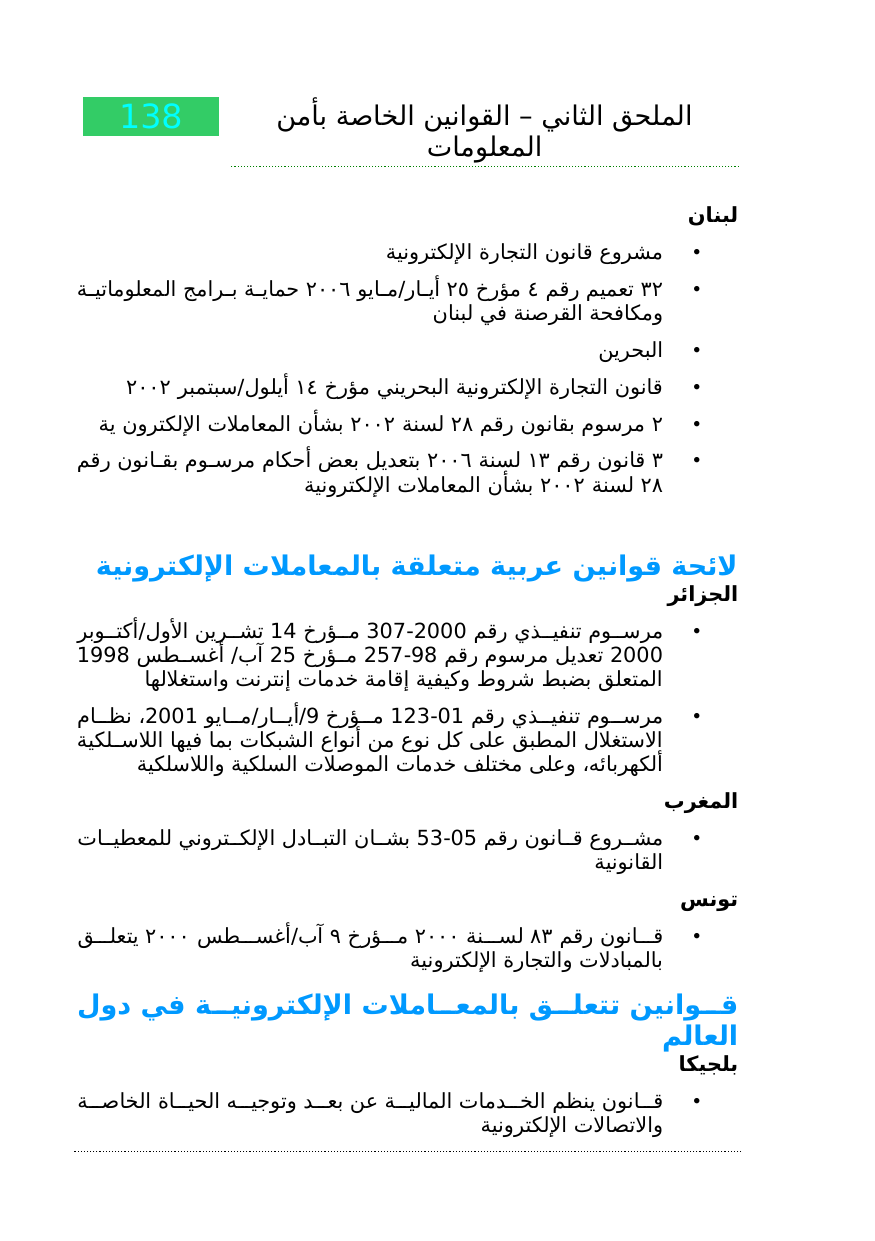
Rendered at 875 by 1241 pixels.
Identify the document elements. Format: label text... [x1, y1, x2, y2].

text لبنان [77, 203, 738, 228]
list ٣٢ تعميم رقم ٤ مؤرخ ٢٥ أيار/مايو ٢٠٠٦ حماية برامج المعلوماتية ومكافحة القرصنة في لبنان [77, 277, 701, 326]
text الجزائر [77, 582, 738, 606]
text المغرب [77, 789, 738, 813]
list مرسوم تنفيذي رقم 01-123 مؤرخ 9/أيار/مايو 2001، نظام الاستغلال المطبق على كل نوع من أنواع الشبكات بما فيها اللاسلكية ألكهربائه، وعلى مختلف خدمات الموصلات السلكية واللاسلكية [77, 704, 701, 777]
list مشروع قانون رقم 05-53 بشان التبادل الإلكتروني للمعطيات القانونية [77, 826, 701, 874]
list مرسوم تنفيذي رقم 2000-307 مؤرخ 14 تشرين الأول/أكتوبر 2000 تعديل مرسوم رقم 98-257 مؤرخ 25 آب/ أغسطس 1998 المتعلق بضبط شروط وكيفية إقامة خدمات إنترنت واستغلالها [77, 619, 701, 691]
list قانون ينظم الخدمات المالية عن بعد وتوجيه الحياة الخاصة والاتصالات الإلكترونية [77, 1089, 701, 1137]
subtitle لائحة قوانين عربية متعلقة بالمعاملات الإلكترونية [77, 550, 738, 582]
list قانون التجارة الإلكترونية البحريني مؤرخ ١٤ أيلول/سبتمبر ٢٠٠٢ [77, 375, 701, 399]
list البحرين [77, 338, 701, 362]
list ٣ قانون رقم ١٣ لسنة ٢٠٠٦ بتعديل بعض أحكام مرسوم بقانون رقم ٢٨ لسنة ٢٠٠٢ بشأن المعاملات الإلكترونية [77, 448, 701, 497]
text تونس [77, 887, 738, 911]
list ٢ مرسوم بقانون رقم ٢٨ لسنة ٢٠٠٢ بشأن المعاملات الإلكترون ية [77, 412, 701, 436]
text بلجيكا [77, 1052, 738, 1076]
list مشروع قانون التجارة الإلكترونية [77, 240, 701, 264]
subtitle قوانين تتعلق بالمعاملات الإلكترونية في دول العالم [77, 989, 738, 1052]
list قانون رقم ٨٣ لسنة ٢٠٠٠ مؤرخ ٩ آب/أغسطس ٢٠٠٠ يتعلق بالمبادلات والتجارة الإلكترونية [77, 924, 701, 972]
